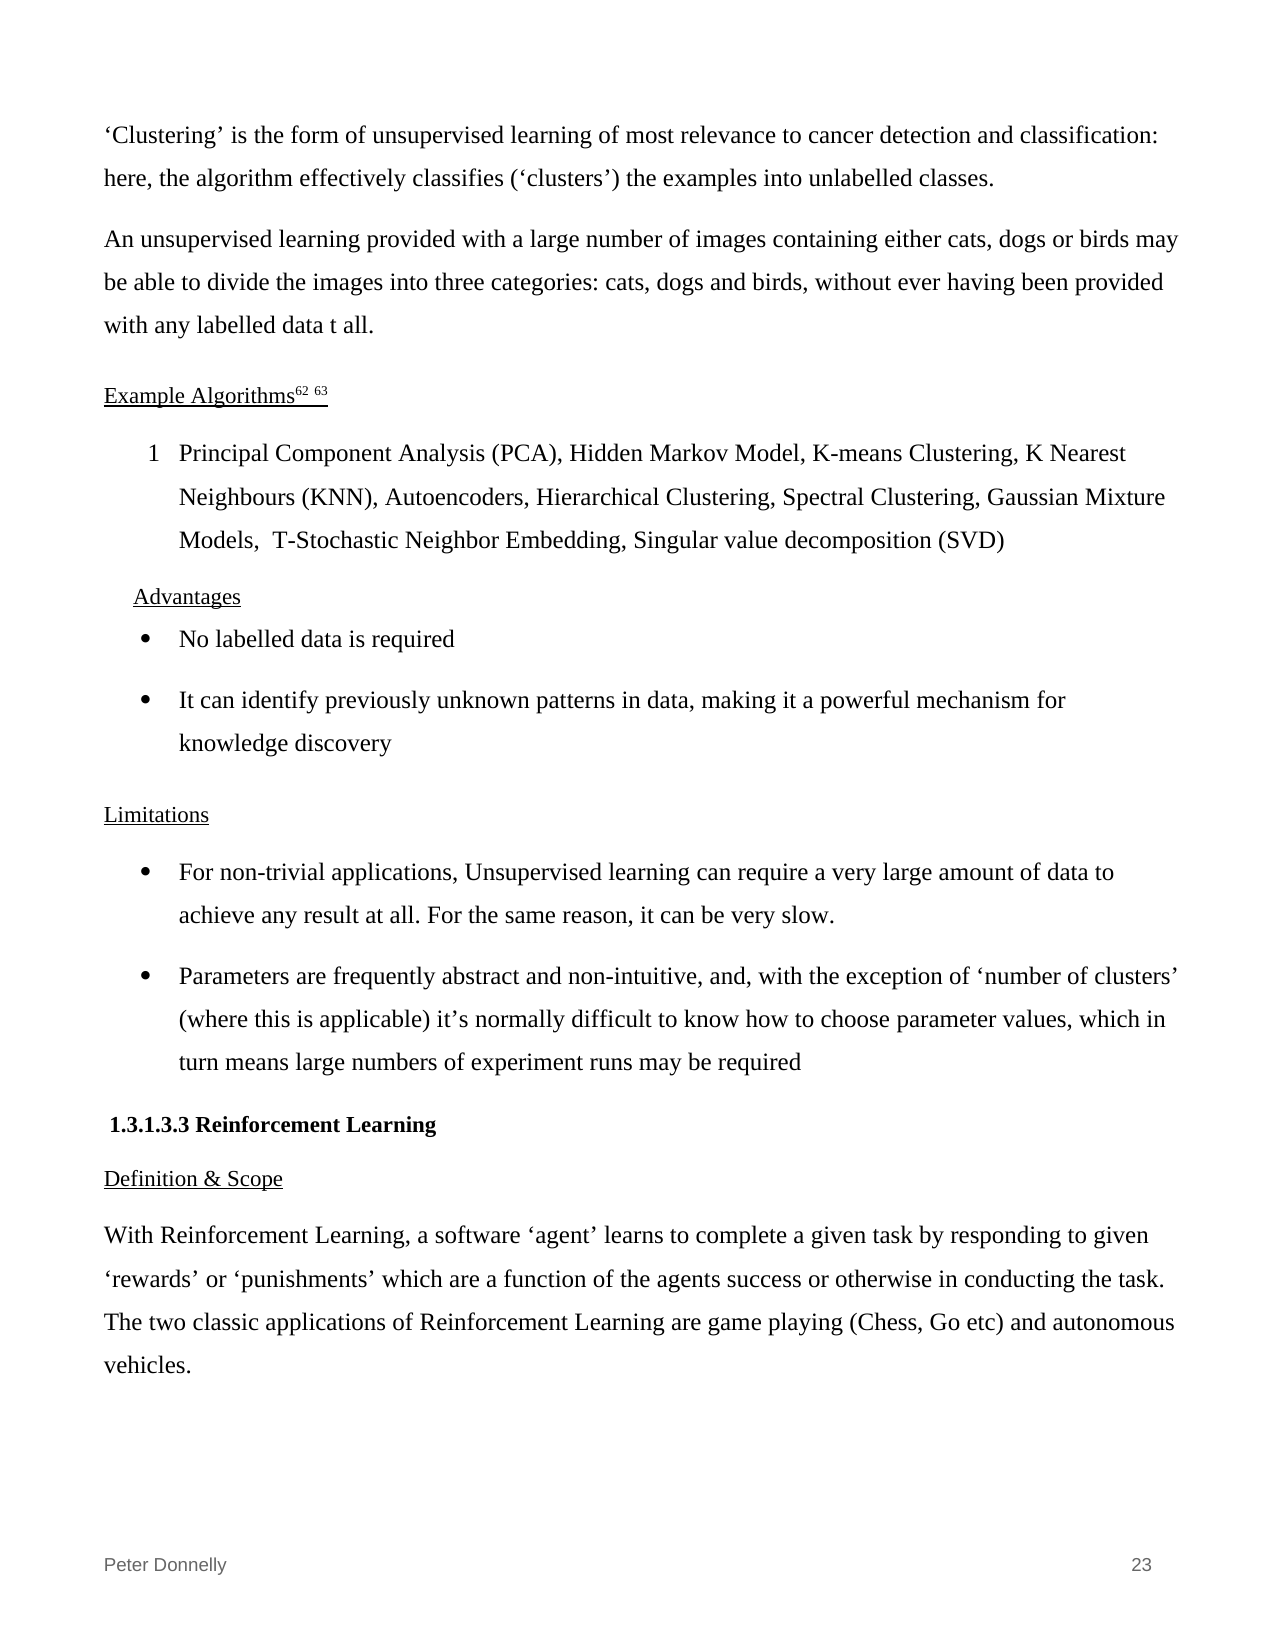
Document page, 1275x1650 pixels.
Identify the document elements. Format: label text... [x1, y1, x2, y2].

text ‘Clustering’ is the form of unsupervised learning of most relevance to cancer detection and classification: here, the algorithm effectively classifies (‘clusters’) the examples into unlabelled classes. [103, 120, 1181, 192]
list For non-trivial applications, Unsupervised learning can require a very large amount of data to achieve any result at all. For the same reason, it can be very slow. [141, 857, 1181, 929]
subtitle Example Algorithms [86, 383, 1181, 409]
text An unsupervised learning provided with a large number of images containing either cats, dogs or birds may be able to divide the images into three categories: cats, dogs and birds, without ever having been provided with any labelled data t all. [103, 224, 1181, 339]
text With Reinforcement Learning, a software ‘agent’ learns to complete a given task by responding to given ‘rewards’ or ‘punishments’ which are a function of the agents success or otherwise in conducting the task. The two classic applications of Reinforcement Learning are game playing (Chess, Go etc) and autonomous vehicles. [103, 1221, 1181, 1379]
subtitle Advantages [133, 583, 1181, 609]
list Principal Component Analysis (PCA), Hidden Markov Model, K-means Clustering, K Nearest Neighbours (KNN), Autoencoders, Hierarchical Clustering, Spectral Clustering, Gaussian Mixture Models, T-Stochastic Neighbor Embedding, Singular value decomposition (SVD) [141, 438, 1181, 553]
list It can identify previously unknown patterns in data, making it a powerful mechanism for knowledge discovery [141, 685, 1181, 757]
subtitle Definition & Scope [86, 1165, 1181, 1191]
subtitle Limitations [86, 801, 1181, 827]
list Parameters are frequently abstract and non-intuitive, and, with the exception of ‘number of clusters’ (where this is applicable) it’s normally difficult to know how to choose parameter values, which in turn means large numbers of experiment runs may be required [141, 961, 1181, 1076]
subtitle Reinforcement Learning [103, 1111, 1181, 1138]
list No labelled data is required [141, 624, 1181, 653]
